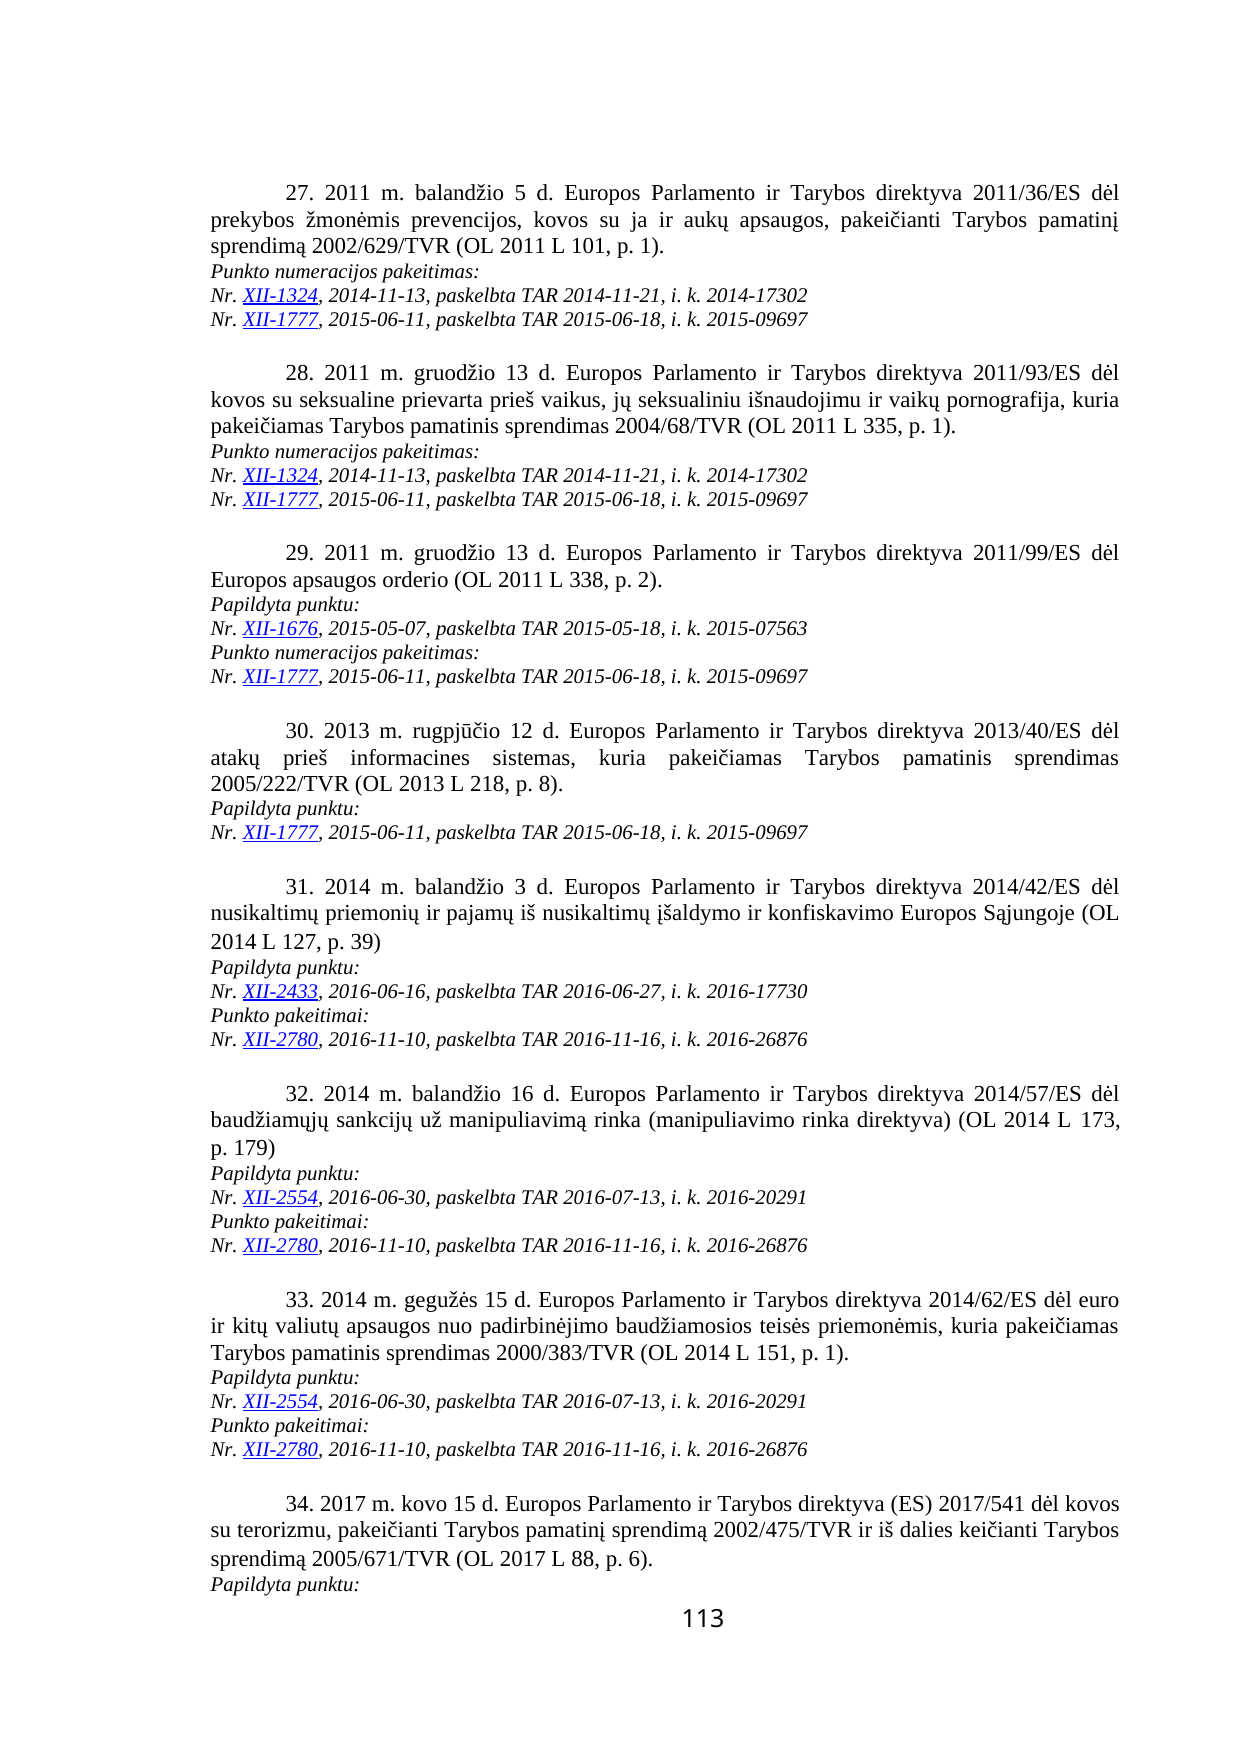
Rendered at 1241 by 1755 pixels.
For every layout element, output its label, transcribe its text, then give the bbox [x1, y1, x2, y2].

text Nr. XII-2433, 2016-06-16, paskelbta TAR 2016-06-27, i. k. 2016-17730 [210, 979, 1120, 1003]
text 30. 2013 m. rugpjūčio 12 d. Europos Parlamento ir Tarybos direktyva 2013/40/ES dėl atakų prieš informacines sistemas, kuria pakeičiamas Tarybos pamatinis sprendimas 2005/222/TVR (OL 2013 L 218, p. 8). [210, 717, 1120, 796]
text Papildyta punktu: [210, 1161, 1120, 1185]
text Nr. XII-1777, 2015-06-11, paskelbta TAR 2015-06-18, i. k. 2015-09697 [210, 820, 1120, 844]
text Papildyta punktu: [210, 796, 1120, 820]
text Nr. XII-1324, 2014-11-13, paskelbta TAR 2014-11-21, i. k. 2014-17302 [210, 283, 1120, 307]
text Papildyta punktu: [210, 592, 1120, 616]
text Nr. XII-1676, 2015-05-07, paskelbta TAR 2015-05-18, i. k. 2015-07563 [210, 616, 1120, 640]
text Punkto numeracijos pakeitimas: [210, 438, 1120, 463]
text Nr. XII-2780, 2016-11-10, paskelbta TAR 2016-11-16, i. k. 2016-26876 [210, 1437, 1120, 1461]
text Nr. XII-1777, 2015-06-11, paskelbta TAR 2015-06-18, i. k. 2015-09697 [210, 664, 1120, 688]
text Nr. XII-2554, 2016-06-30, paskelbta TAR 2016-07-13, i. k. 2016-20291 [210, 1185, 1120, 1209]
text Nr. XII-1777, 2015-06-11, paskelbta TAR 2015-06-18, i. k. 2015-09697 [210, 307, 1120, 331]
text Punkto numeracijos pakeitimas: [210, 258, 1120, 283]
text 27. 2011 m. balandžio 5 d. Europos Parlamento ir Tarybos direktyva 2011/36/ES dėl prekybos žmonėmis prevencijos, kovos su ja ir aukų apsaugos, pakeičianti Tarybos pamatinį sprendimą 2002/629/TVR (OL 2011 L 101, p. 1). [210, 179, 1120, 258]
text 31. 2014 m. balandžio 3 d. Europos Parlamento ir Tarybos direktyva 2014/42/ES dėl nusikaltimų priemonių ir pajamų iš nusikaltimų įšaldymo ir konfiskavimo Europos Sąjungoje (OL 2014 L 127, p. 39) [210, 873, 1120, 954]
text Punkto pakeitimai: [210, 1413, 1120, 1437]
text 33. 2014 m. gegužės 15 d. Europos Parlamento ir Tarybos direktyva 2014/62/ES dėl euro ir kitų valiutų apsaugos nuo padirbinėjimo baudžiamosios teisės priemonėmis, kuria pakeičiamas Tarybos pamatinis sprendimas 2000/383/TVR (OL 2014 L 151, p. 1). [210, 1286, 1120, 1365]
text Nr. XII-1777, 2015-06-11, paskelbta TAR 2015-06-18, i. k. 2015-09697 [210, 487, 1120, 511]
text Punkto pakeitimai: [210, 1209, 1120, 1233]
text Nr. XII-2780, 2016-11-10, paskelbta TAR 2016-11-16, i. k. 2016-26876 [210, 1027, 1120, 1051]
text Nr. XII-2554, 2016-06-30, paskelbta TAR 2016-07-13, i. k. 2016-20291 [210, 1389, 1120, 1413]
text 29. 2011 m. gruodžio 13 d. Europos Parlamento ir Tarybos direktyva 2011/99/ES dėl Europos apsaugos orderio (OL 2011 L 338, p. 2). [210, 539, 1120, 592]
text Papildyta punktu: [210, 954, 1120, 979]
text Papildyta punktu: [210, 1365, 1120, 1389]
text 28. 2011 m. gruodžio 13 d. Europos Parlamento ir Tarybos direktyva 2011/93/ES dėl kovos su seksualine prievarta prieš vaikus, jų seksualiniu išnaudojimu ir vaikų pornografija, kuria pakeičiamas Tarybos pamatinis sprendimas 2004/68/TVR (OL 2011 L 335, p. 1). [210, 359, 1120, 438]
text 32. 2014 m. balandžio 16 d. Europos Parlamento ir Tarybos direktyva 2014/57/ES dėl baudžiamųjų sankcijų už manipuliavimą rinka (manipuliavimo rinka direktyva) (OL 2014 L 173, p. 179) [210, 1079, 1120, 1161]
text Punkto numeracijos pakeitimas: [210, 640, 1120, 664]
text Punkto pakeitimai: [210, 1003, 1120, 1027]
text Nr. XII-2780, 2016-11-10, paskelbta TAR 2016-11-16, i. k. 2016-26876 [210, 1233, 1120, 1257]
text 34. 2017 m. kovo 15 d. Europos Parlamento ir Tarybos direktyva (ES) 2017/541 dėl kovos su terorizmu, pakeičianti Tarybos pamatinį sprendimą 2002/475/TVR ir iš dalies keičianti Tarybos sprendimą 2005/671/TVR (OL 2017 L 88, p. 6). [210, 1490, 1120, 1572]
text Nr. XII-1324, 2014-11-13, paskelbta TAR 2014-11-21, i. k. 2014-17302 [210, 463, 1120, 487]
text Papildyta punktu: [210, 1572, 1120, 1596]
